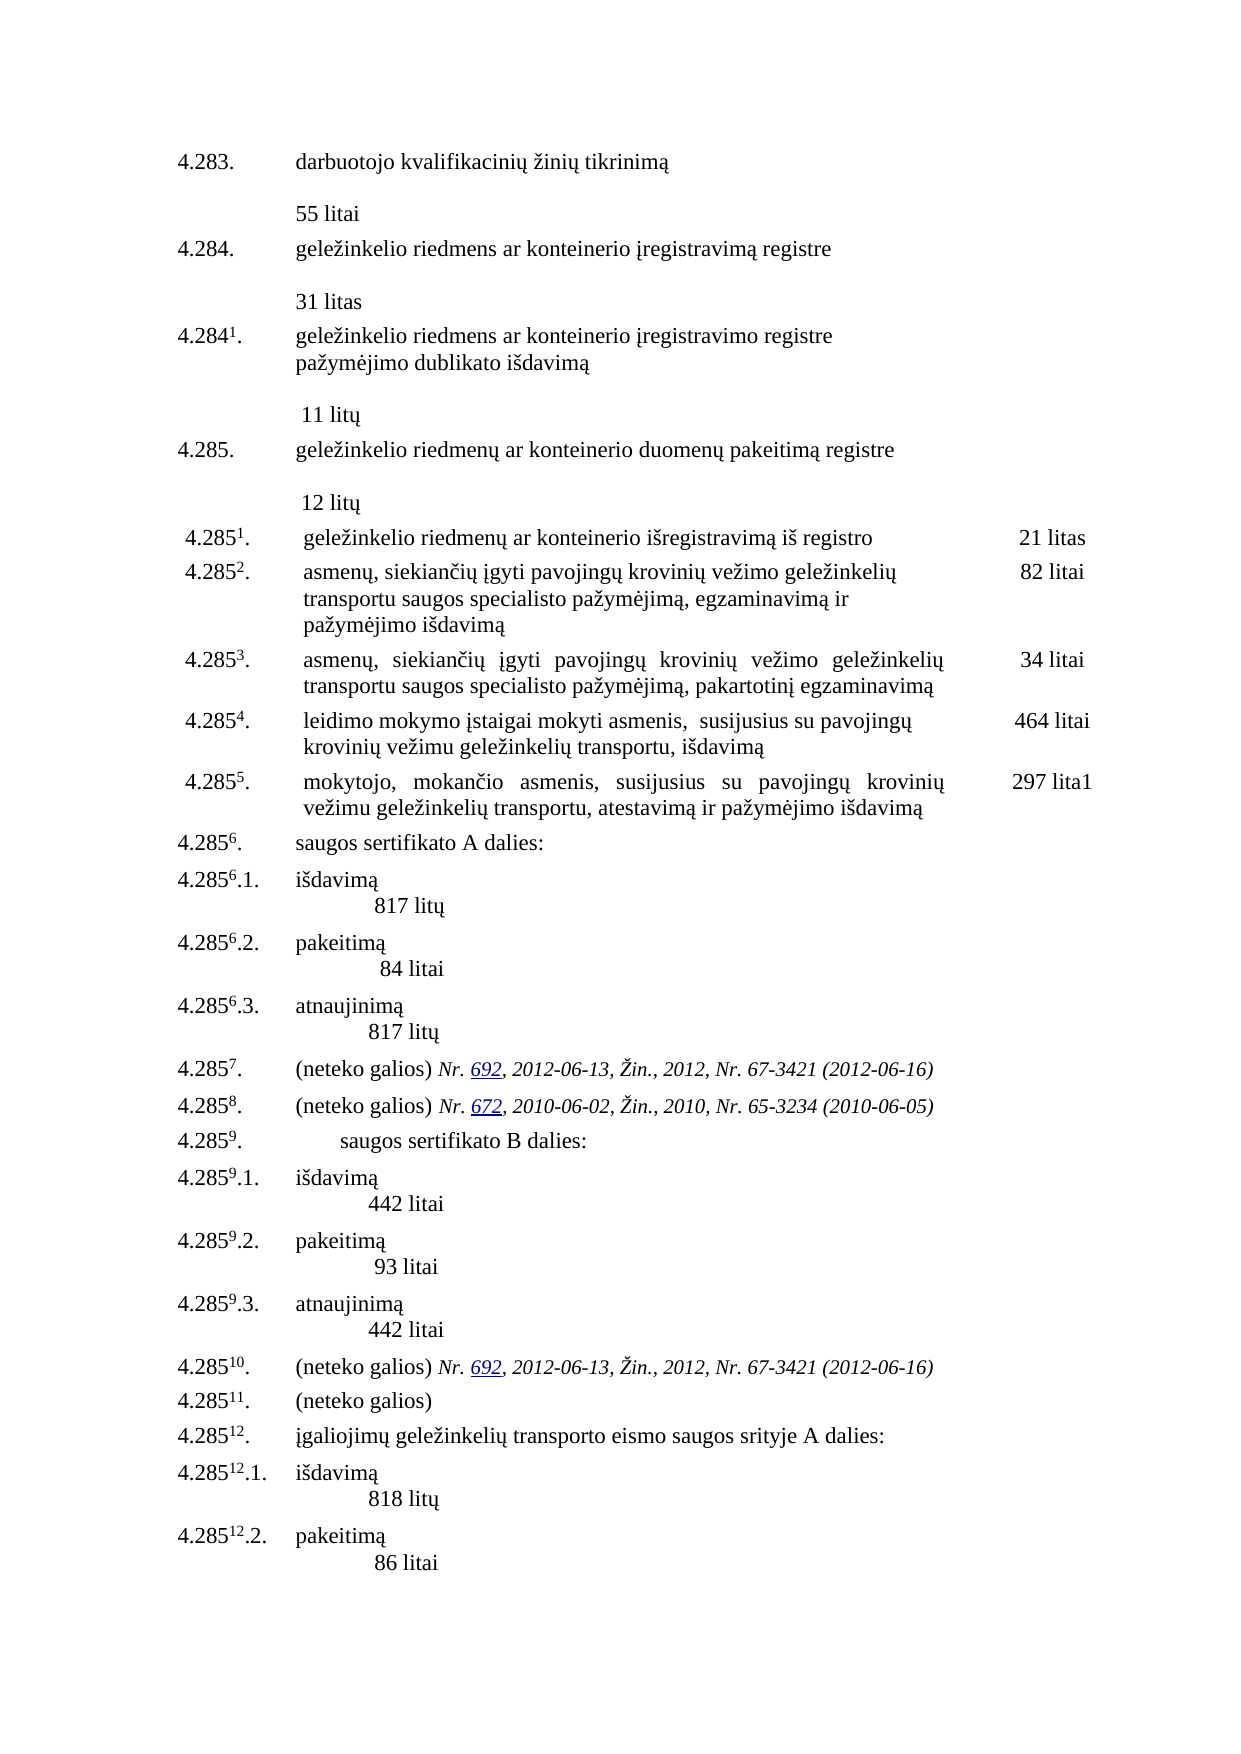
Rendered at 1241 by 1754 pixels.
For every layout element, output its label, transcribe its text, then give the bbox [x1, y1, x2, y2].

text 4.284. geležinkelio riedmens ar konteinerio įregistravimą registre 31 litas [177, 235, 930, 314]
text 4.2841. geležinkelio riedmens ar konteinerio įregistravimo registre pažymėjimo dublikato išdavimą 11 litų [177, 322, 930, 428]
table_cell 4.2854. [174, 707, 292, 768]
table_cell asmenų, siekiančių įgyti pavojingų krovinių vežimo geležinkelių transportu saugos specialisto pažymėjimą, pakartotinį egzaminavimą [292, 646, 956, 707]
table_cell 4.2853. [174, 646, 292, 707]
table_cell asmenų, siekiančių įgyti pavojingų krovinių vežimo geležinkelių transportu saugos specialisto pažymėjimą, egzaminavimą ir pažymėjimo išdavimą [292, 558, 956, 646]
text 4.2856.1. išdavimą 817 litų [177, 866, 945, 918]
text 4.283. darbuotojo kvalifikacinių žinių tikrinimą 55 litai [177, 148, 945, 227]
table_cell 4.2852. [174, 558, 292, 646]
table_header 21 litas [956, 524, 1148, 558]
text 4.28512.2. pakeitimą 86 litai [177, 1522, 945, 1575]
table_cell leidimo mokymo įstaigai mokyti asmenis, susijusius su pavojingų krovinių vežimu geležinkelių transportu, išdavimą [292, 707, 956, 768]
table_cell mokytojo, mokančio asmenis, susijusius su pavojingų krovinių vežimu geležinkelių transportu, atestavimą ir pažymėjimo išdavimą [292, 768, 956, 829]
table_header geležinkelio riedmenų ar konteinerio išregistravimą iš registro [292, 524, 956, 558]
text 4.2857. (neteko galios) Nr. 692, 2012-06-13, Žin., 2012, Nr. 67-3421 (2012-06-16) [177, 1055, 945, 1081]
text 4.28512.1. išdavimą 818 litų [177, 1459, 945, 1512]
text 4.2859.2. pakeitimą 93 litai [177, 1227, 945, 1279]
table_cell 297 lita1 [956, 768, 1148, 829]
table_header 4.2851. [174, 524, 292, 558]
text 4.2856. saugos sertifikato A dalies: [177, 829, 945, 855]
table_cell 4.2855. [174, 768, 292, 829]
text 4.28512. įgaliojimų geležinkelių transporto eismo saugos srityje A dalies: [177, 1422, 945, 1449]
text 4.2859.1. išdavimą 442 litai [177, 1163, 945, 1216]
text 4.28511. (neteko galios) [177, 1388, 1122, 1414]
text 4.2859. saugos sertifikato B dalies: [177, 1127, 945, 1153]
text 4.2856.3. atnaujinimą 817 litų [177, 992, 945, 1044]
text 4.28510. (neteko galios) Nr. 692, 2012-06-13, Žin., 2012, Nr. 67-3421 (2012-06-16) [177, 1353, 945, 1379]
table_cell 82 litai [956, 558, 1148, 646]
text 4.2858. (neteko galios) Nr. 672, 2010-06-02, Žin., 2010, Nr. 65-3234 (2010-06-05) [177, 1090, 1122, 1118]
text 4.2859.3. atnaujinimą 442 litai [177, 1290, 945, 1342]
table_cell 34 litai [956, 646, 1148, 707]
table_cell 464 litai [956, 707, 1148, 768]
text 4.285. geležinkelio riedmenų ar konteinerio duomenų pakeitimą registre 12 litų [177, 436, 930, 515]
text 4.2856.2. pakeitimą 84 litai [177, 929, 945, 981]
